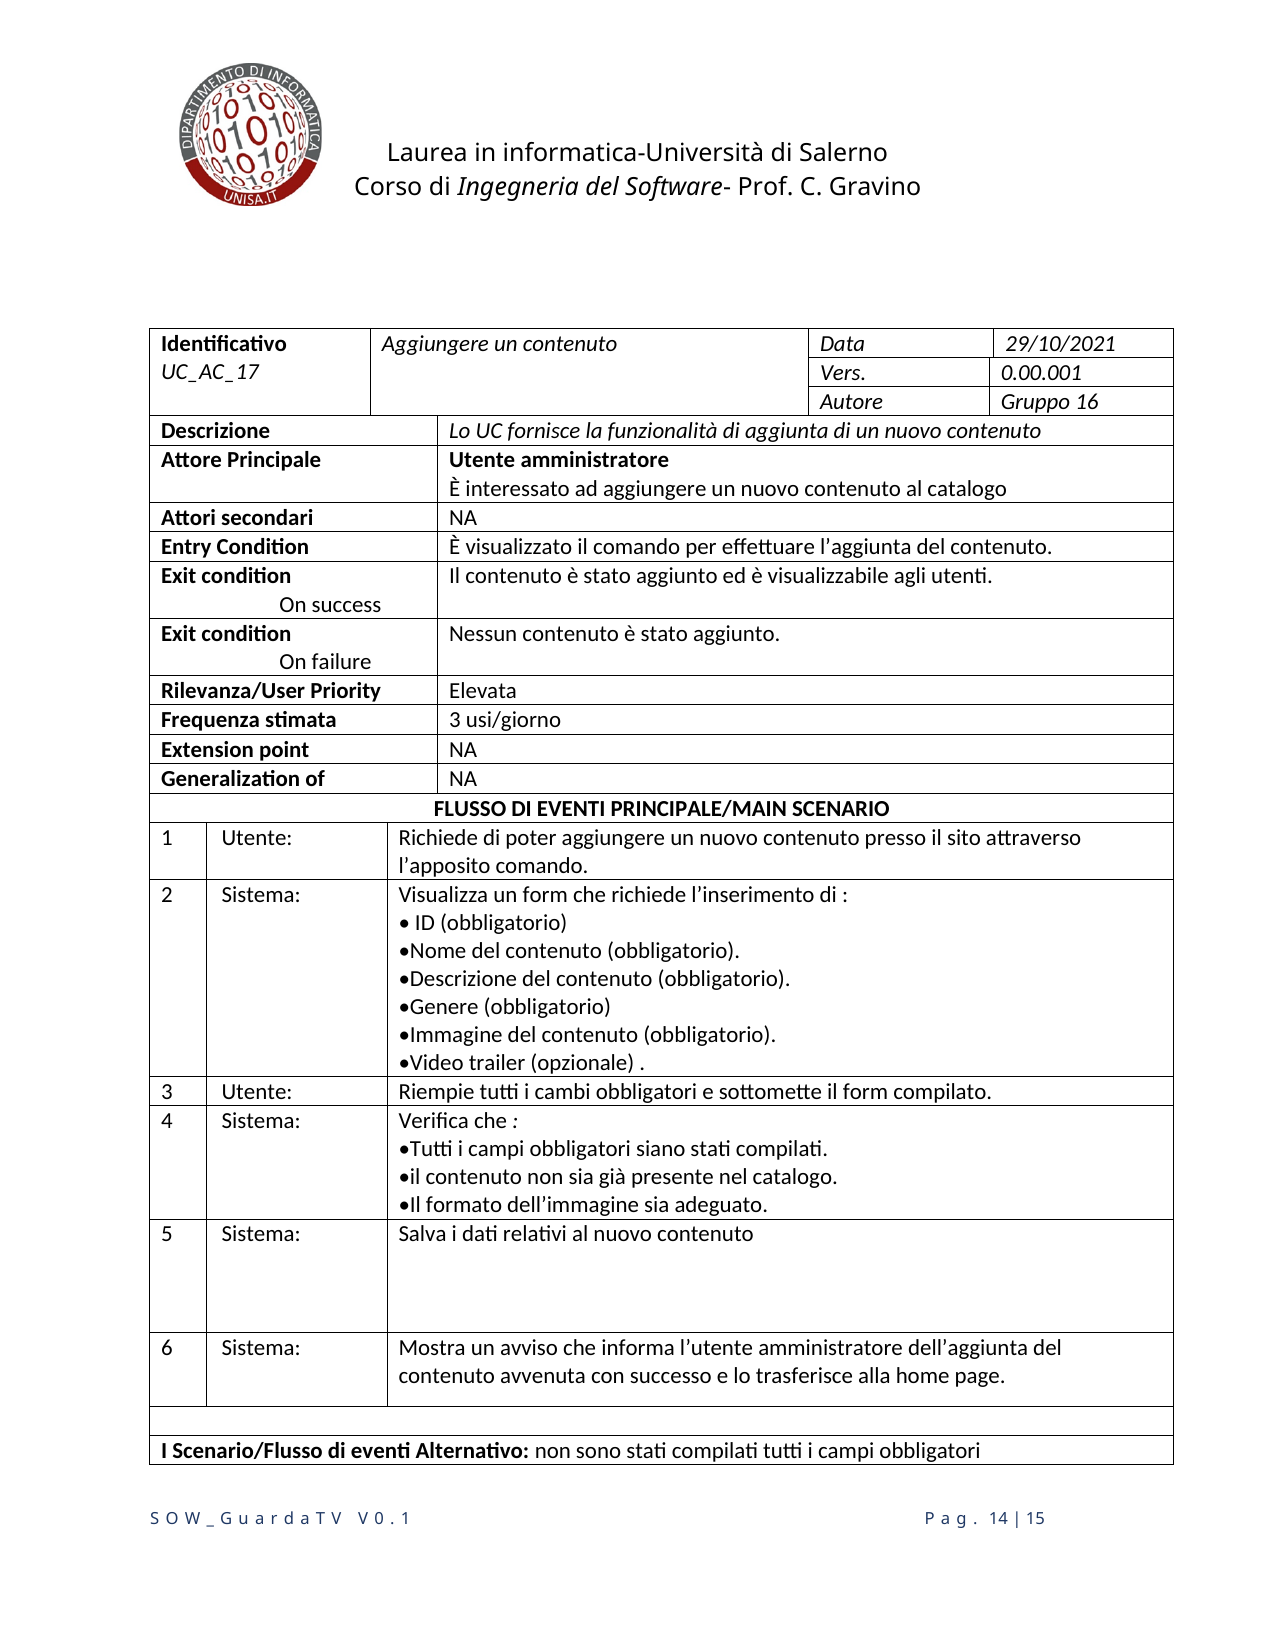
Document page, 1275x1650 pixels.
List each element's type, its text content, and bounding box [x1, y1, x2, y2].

table_cell Sistema: [207, 1333, 387, 1406]
table_cell Sistema: [207, 1220, 387, 1332]
table_cell Flusso di Eventi Principale/Main Scenario [150, 794, 1173, 822]
table_cell [1174, 1076, 1183, 1105]
table_cell Rilevanza/User Priority [150, 676, 437, 704]
table_cell Elevata [438, 676, 1173, 704]
table_cell [1174, 879, 1183, 1076]
table_cell [1174, 763, 1183, 793]
table_cell 5 [150, 1220, 206, 1332]
table_cell [1174, 561, 1183, 618]
table_cell Salva i dati relativi al nuovo contenuto [388, 1220, 1173, 1332]
table_cell [1174, 1435, 1183, 1464]
table_cell [1174, 531, 1183, 561]
table_cell NA [438, 735, 1173, 763]
table_cell Exit condition On failure [150, 619, 437, 675]
table_cell Gruppo 16 [990, 387, 1173, 415]
table_cell [1174, 822, 1183, 879]
table_cell [1174, 1332, 1183, 1406]
table_cell 0.00.001 [990, 358, 1173, 386]
table_cell [1174, 618, 1183, 675]
table_cell [1174, 704, 1183, 734]
table_cell [1174, 357, 1183, 386]
table_header Aggiungere un contenuto [371, 329, 808, 415]
table_cell È visualizzato il comando per effettuare l’aggiunta del contenuto. [438, 532, 1173, 561]
table_cell [1174, 386, 1183, 415]
table_header 29/10/2021 [994, 329, 1173, 357]
table_cell Frequenza stimata [150, 705, 437, 734]
table_cell Descrizione [150, 416, 437, 444]
table_cell [1174, 415, 1183, 444]
table_cell Riempie tutti i cambi obbligatori e sottomette il form compilato. [388, 1077, 1173, 1105]
table_cell [1174, 1219, 1183, 1332]
table_cell [1174, 734, 1183, 763]
table_cell [1174, 675, 1183, 704]
table_cell 3 usi/giorno [438, 705, 1173, 734]
table_header Identificativo UC_AC_17 [150, 329, 370, 415]
table_cell Sistema: [207, 880, 387, 1076]
table_header [1174, 328, 1183, 357]
table_cell Visualizza un form che richiede l’inserimento di : • ID (obbligatorio) •Nome del contenuto (obbligatorio). •Descrizione del contenuto (obbligatorio). •Genere (obbligatorio) •Immagine del contenuto (obbligatorio). •Video trailer (opzionale) . [388, 880, 1173, 1076]
table_cell Generalization of [150, 764, 437, 793]
table_cell [1174, 502, 1183, 531]
table_cell Verifica che : •Tutti i campi obbligatori siano stati compilati. •il contenuto non sia già presente nel catalogo. •Il formato dell’immagine sia adeguato. [388, 1106, 1173, 1218]
table_cell Il contenuto è stato aggiunto ed è visualizzabile agli utenti. [438, 562, 1173, 618]
table_cell Extension point [150, 735, 437, 763]
table_cell 3 [150, 1077, 206, 1105]
table_cell Utente amministratore È interessato ad aggiungere un nuovo contenuto al catalogo [438, 446, 1173, 502]
table_cell [150, 1407, 1173, 1435]
table_cell 1 [150, 823, 206, 879]
table_cell Vers. [809, 358, 989, 386]
table_cell Utente: [207, 1077, 387, 1105]
table_cell [1174, 1406, 1183, 1435]
table_cell Attori secondari [150, 503, 437, 531]
table_header Data [809, 329, 993, 357]
table_cell Richiede di poter aggiungere un nuovo contenuto presso il sito attraverso l’apposito comando. [388, 823, 1173, 879]
table_cell I Scenario/Flusso di eventi Alternativo: non sono stati compilati tutti i campi obbligatori [150, 1436, 1173, 1464]
table_cell [1174, 445, 1183, 502]
table_cell [1174, 1105, 1183, 1218]
table_cell Nessun contenuto è stato aggiunto. [438, 619, 1173, 675]
table_cell Attore Principale [150, 446, 437, 502]
table_cell Utente: [207, 823, 387, 879]
table_cell Autore [809, 387, 989, 415]
table_cell Lo UC fornisce la funzionalità di aggiunta di un nuovo contenuto [438, 416, 1173, 444]
table_cell 6 [150, 1333, 206, 1406]
table_cell Sistema: [207, 1106, 387, 1218]
table_cell Entry Condition [150, 532, 437, 561]
table_cell NA [438, 764, 1173, 793]
table_cell Mostra un avviso che informa l’utente amministratore dell’aggiunta del contenuto avvenuta con successo e lo trasferisce alla home page. [388, 1333, 1173, 1406]
table_cell [1174, 793, 1183, 822]
table_cell 4 [150, 1106, 206, 1218]
table_cell NA [438, 503, 1173, 531]
table_cell 2 [150, 880, 206, 1076]
table_cell Exit condition On success [150, 562, 437, 618]
